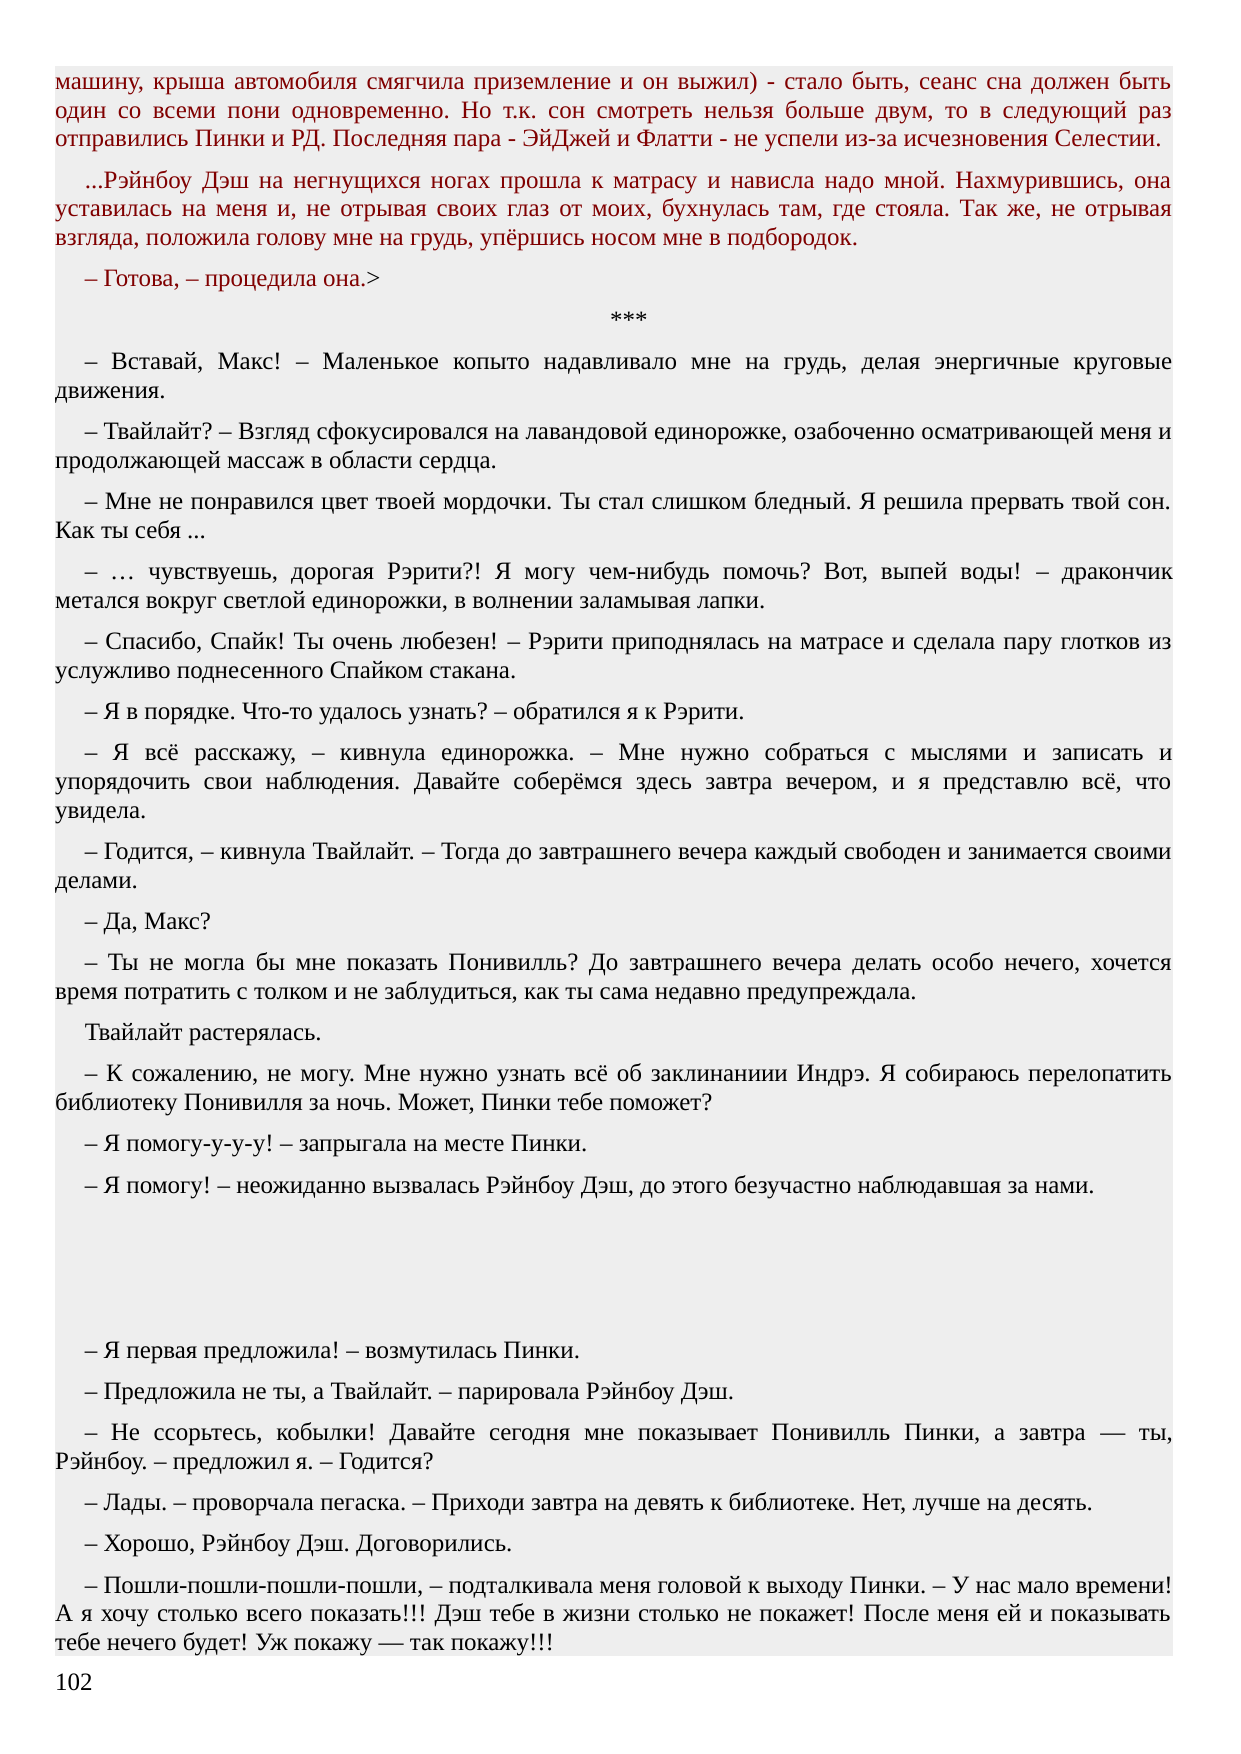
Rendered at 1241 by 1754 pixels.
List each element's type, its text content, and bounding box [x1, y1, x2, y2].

text – Хорошо, Рэйнбоу Дэш. Договорились. [55, 1528, 1173, 1557]
text – Предложила не ты, а Твайлайт. – парировала Рэйнбоу Дэш. [55, 1376, 1173, 1405]
text Твайлайт растерялась. [55, 1017, 1173, 1046]
text – Пошли-пошли-пошли-пошли, – подталкивала меня головой к выходу Пинки. – У нас мало времени! А я хочу столько всего показать!!! Дэш тебе в жизни столько не покажет! После меня ей и показывать тебе нечего будет! Уж покажу — так покажу!!! [55, 1570, 1173, 1656]
text – Готова, – процедила она.> [55, 263, 1173, 292]
text – К сожалению, не могу. Мне нужно узнать всё об заклинаниии Индрэ. Я собираюсь перелопатить библиотеку Понивилля за ночь. Может, Пинки тебе поможет? [55, 1058, 1173, 1116]
text – Спасибо, Спайк! Ты очень любезен! – Рэрити приподнялась на матрасе и сделала пару глотков из услужливо поднесенного Спайком стакана. [55, 626, 1173, 683]
text – Я помогу! – неожиданно вызвалась Рэйнбоу Дэш, до этого безучастно наблюдавшая за нами. [55, 1170, 1173, 1198]
text – Я помогу-у-у-у! – запрыгала на месте Пинки. [55, 1128, 1173, 1157]
text – Вставай, Макс! – Маленькое копыто надавливало мне на грудь, делая энергичные круговые движения. [55, 346, 1173, 403]
text – Я первая предложила! – возмутилась Пинки. [55, 1335, 1173, 1363]
text – Я всё расскажу, – кивнула единорожка. – Мне нужно собраться с мыслями и записать и упорядочить свои наблюдения. Давайте соберёмся здесь завтра вечером, и я представлю всё, что увидела. [55, 737, 1173, 823]
text – Я в порядке. Что-то удалось узнать? – обратился я к Рэрити. [55, 696, 1173, 725]
text – Ты не могла бы мне показать Понивилль? До завтрашнего вечера делать особо нечего, хочется время потратить с толком и не заблудиться, как ты сама недавно предупреждала. [55, 947, 1173, 1005]
text – Лады. – проворчала пегаска. – Приходи завтра на девять к библиотеке. Нет, лучше на десять. [55, 1487, 1173, 1516]
text ...Рэйнбоу Дэш на негнущихся ногах прошла к матрасу и нависла надо мной. Нахмурившись, она уставилась на меня и, не отрывая своих глаз от моих, бухнулась там, где стояла. Так же, не отрывая взгляда, положила голову мне на грудь, упёршись носом мне в подбородок. [55, 165, 1173, 251]
text – Да, Макс? [55, 906, 1173, 935]
text – Твайлайт? – Взгляд сфокусировался на лавандовой единорожке, озабоченно осматривающей меня и продолжающей массаж в области сердца. [55, 416, 1173, 473]
text – Не ссорьтесь, кобылки! Давайте сегодня мне показывает Понивилль Пинки, а завтра — ты, Рэйнбоу. – предложил я. – Годится? [55, 1417, 1173, 1475]
text – Мне не понравился цвет твоей мордочки. Ты стал слишком бледный. Я решила прервать твой сон. Как ты себя ... [55, 486, 1173, 543]
text машину, крыша автомобиля смягчила приземление и он выжил) - стало быть, сеанс сна должен быть один со всеми пони одновременно. Но т.к. сон смотреть нельзя больше двум, то в следующий раз отправились Пинки и РД. Последняя пара - ЭйДжей и Флатти - не успели из-за исчезновения Селестии. [55, 66, 1173, 152]
text – Годится, – кивнула Твайлайт. – Тогда до завтрашнего вечера каждый свободен и занимается своими делами. [55, 836, 1173, 893]
text – … чувствуешь, дорогая Рэрити?! Я могу чем-нибудь помочь? Вот, выпей воды! – дракончик метался вокруг светлой единорожки, в волнении заламывая лапки. [55, 556, 1173, 613]
text *** [55, 305, 1173, 333]
